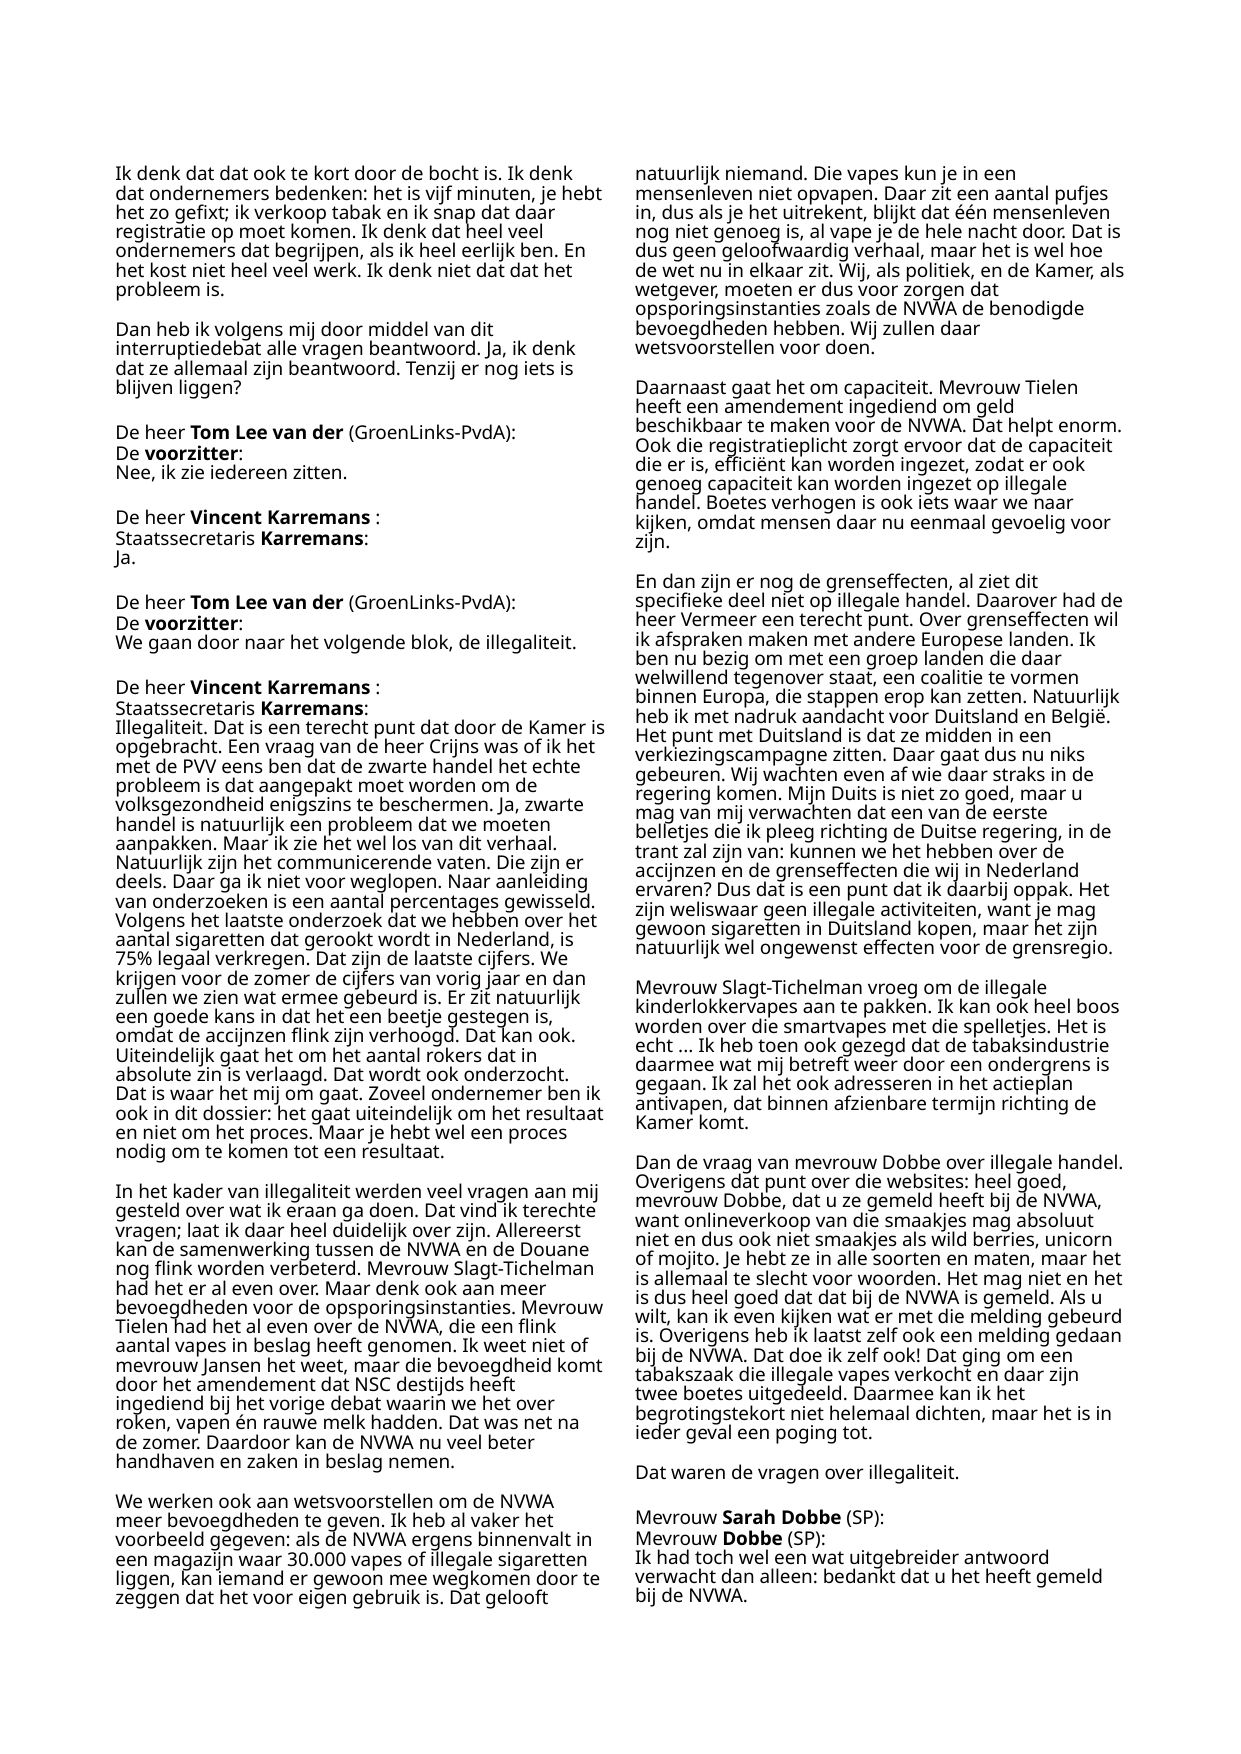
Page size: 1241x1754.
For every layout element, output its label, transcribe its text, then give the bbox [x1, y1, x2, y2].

text Dat waren de vragen over illegaliteit. [635, 1464, 1125, 1483]
text De heer Vincent Karremans : [115, 504, 605, 530]
text Mevrouw Dobbe (SP): [635, 1529, 1125, 1549]
text De heer Tom Lee van der (GroenLinks-PvdA): [115, 589, 605, 615]
text natuurlijk niemand. Die vapes kun je in een mensenleven niet opvapen. Daar zit een aantal pufjes in, dus als je het uitrekent, blijkt dat één mensenleven nog niet genoeg is, al vape je de hele nacht door. Dat is dus geen geloofwaardig verhaal, maar het is wel hoe de wet nu in elkaar zit. Wij, als politiek, en de Kamer, als wetgever, moeten er dus voor zorgen dat opsporingsinstanties zoals de NVWA de benodigde bevoegdheden hebben. Wij zullen daar wetsvoorstellen voor doen. [635, 165, 1125, 358]
text In het kader van illegaliteit werden veel vragen aan mij gesteld over wat ik eraan ga doen. Dat vind ik terechte vragen; laat ik daar heel duidelijk over zijn. Allereerst kan de samenwerking tussen de NVWA en de Douane nog flink worden verbeterd. Mevrouw Slagt-Tichelman had het er al even over. Maar denk ook aan meer bevoegdheden voor de opsporingsinstanties. Mevrouw Tielen had het al even over de NVWA, die een flink aantal vapes in beslag heeft genomen. Ik weet niet of mevrouw Jansen het weet, maar die bevoegdheid komt door het amendement dat NSC destijds heeft ingediend bij het vorige debat waarin we het over roken, vapen én rauwe melk hadden. Dat was net na de zomer. Daardoor kan de NVWA nu veel beter handhaven en zaken in beslag nemen. [115, 1183, 605, 1472]
text Ik denk dat dat ook te kort door de bocht is. Ik denk dat ondernemers bedenken: het is vijf minuten, je hebt het zo gefixt; ik verkoop tabak en ik snap dat daar registratie op moet komen. Ik denk dat heel veel ondernemers dat begrijpen, als ik heel eerlijk ben. En het kost niet heel veel werk. Ik denk niet dat dat het probleem is. [115, 165, 605, 300]
text En dan zijn er nog de grenseffecten, al ziet dit specifieke deel niet op illegale handel. Daarover had de heer Vermeer een terecht punt. Over grenseffecten wil ik afspraken maken met andere Europese landen. Ik ben nu bezig om met een groep landen die daar welwillend tegenover staat, een coalitie te vormen binnen Europa, die stappen erop kan zetten. Natuurlijk heb ik met nadruk aandacht voor Duitsland en België. Het punt met Duitsland is dat ze midden in een verkiezingscampagne zitten. Daar gaat dus nu niks gebeuren. Wij wachten even af wie daar straks in de regering komen. Mijn Duits is niet zo goed, maar u mag van mij verwachten dat een van de eerste belletjes die ik pleeg richting de Duitse regering, in de trant zal zijn van: kunnen we het hebben over de accijnzen en de grenseffecten die wij in Nederland ervaren? Dus dat is een punt dat ik daarbij oppak. Het zijn weliswaar geen illegale activiteiten, want je mag gewoon sigaretten in Duitsland kopen, maar het zijn natuurlijk wel ongewenst effecten voor de grensregio. [635, 573, 1125, 958]
text Mevrouw Sarah Dobbe (SP): [635, 1504, 1125, 1529]
text Staatssecretaris Karremans: [115, 530, 605, 549]
text Nee, ik zie iedereen zitten. [115, 464, 605, 483]
text Mevrouw Slagt-Tichelman vroeg om de illegale kinderlokkervapes aan te pakken. Ik kan ook heel boos worden over die smartvapes met die spelletjes. Het is echt ... Ik heb toen ook gezegd dat de tabaksindustrie daarmee wat mij betreft weer door een ondergrens is gegaan. Ik zal het ook adresseren in het actieplan antivapen, dat binnen afzienbare termijn richting de Kamer komt. [635, 979, 1125, 1133]
text We werken ook aan wetsvoorstellen om de NVWA meer bevoegdheden te geven. Ik heb al vaker het voorbeeld gegeven: als de NVWA ergens binnenvalt in een magazijn waar 30.000 vapes of illegale sigaretten liggen, kan iemand er gewoon mee wegkomen door te zeggen dat het voor eigen gebruik is. Dat gelooft [115, 1493, 605, 1608]
text De heer Vincent Karremans : [115, 674, 605, 700]
text Ik had toch wel een wat uitgebreider antwoord verwacht dan alleen: bedankt dat u het heeft gemeld bij de NVWA. [635, 1549, 1125, 1607]
text Staatssecretaris Karremans: [115, 700, 605, 719]
text Dan de vraag van mevrouw Dobbe over illegale handel. Overigens dat punt over die websites: heel goed, mevrouw Dobbe, dat u ze gemeld heeft bij de NVWA, want onlineverkoop van die smaakjes mag absoluut niet en dus ook niet smaakjes als wild berries, unicorn of mojito. Je hebt ze in alle soorten en maten, maar het is allemaal te slecht voor woorden. Het mag niet en het is dus heel goed dat dat bij de NVWA is gemeld. Als u wilt, kan ik even kijken wat er met die melding gebeurd is. Overigens heb ik laatst zelf ook een melding gedaan bij de NVWA. Dat doe ik zelf ook! Dat ging om een tabakszaak die illegale vapes verkocht en daar zijn twee boetes uitgedeeld. Daarmee kan ik het begrotingstekort niet helemaal dichten, maar het is in ieder geval een poging tot. [635, 1154, 1125, 1443]
text We gaan door naar het volgende blok, de illegaliteit. [115, 634, 605, 653]
text De heer Tom Lee van der (GroenLinks-PvdA): [115, 419, 605, 444]
text De voorzitter: [115, 615, 605, 634]
text Ja. [115, 549, 605, 568]
text Illegaliteit. Dat is een terecht punt dat door de Kamer is opgebracht. Een vraag van de heer Crijns was of ik het met de PVV eens ben dat de zwarte handel het echte probleem is dat aangepakt moet worden om de volksgezondheid enigszins te beschermen. Ja, zwarte handel is natuurlijk een probleem dat we moeten aanpakken. Maar ik zie het wel los van dit verhaal. Natuurlijk zijn het communicerende vaten. Die zijn er deels. Daar ga ik niet voor weglopen. Naar aanleiding van onderzoeken is een aantal percentages gewisseld. Volgens het laatste onderzoek dat we hebben over het aantal sigaretten dat gerookt wordt in Nederland, is 75% legaal verkregen. Dat zijn de laatste cijfers. We krijgen voor de zomer de cijfers van vorig jaar en dan zullen we zien wat ermee gebeurd is. Er zit natuurlijk een goede kans in dat het een beetje gestegen is, omdat de accijnzen flink zijn verhoogd. Dat kan ook. Uiteindelijk gaat het om het aantal rokers dat in absolute zin is verlaagd. Dat wordt ook onderzocht. Dat is waar het mij om gaat. Zoveel ondernemer ben ik ook in dit dossier: het gaat uiteindelijk om het resultaat en niet om het proces. Maar je hebt wel een proces nodig om te komen tot een resultaat. [115, 719, 605, 1162]
text Dan heb ik volgens mij door middel van dit interruptiedebat alle vragen beantwoord. Ja, ik denk dat ze allemaal zijn beantwoord. Tenzij er nog iets is blijven liggen? [115, 321, 605, 398]
text Daarnaast gaat het om capaciteit. Mevrouw Tielen heeft een amendement ingediend om geld beschikbaar te maken voor de NVWA. Dat helpt enorm. Ook die registratieplicht zorgt ervoor dat de capaciteit die er is, efficiënt kan worden ingezet, zodat er ook genoeg capaciteit kan worden ingezet op illegale handel. Boetes verhogen is ook iets waar we naar kijken, omdat mensen daar nu eenmaal gevoelig voor zijn. [635, 379, 1125, 552]
text De voorzitter: [115, 444, 605, 464]
